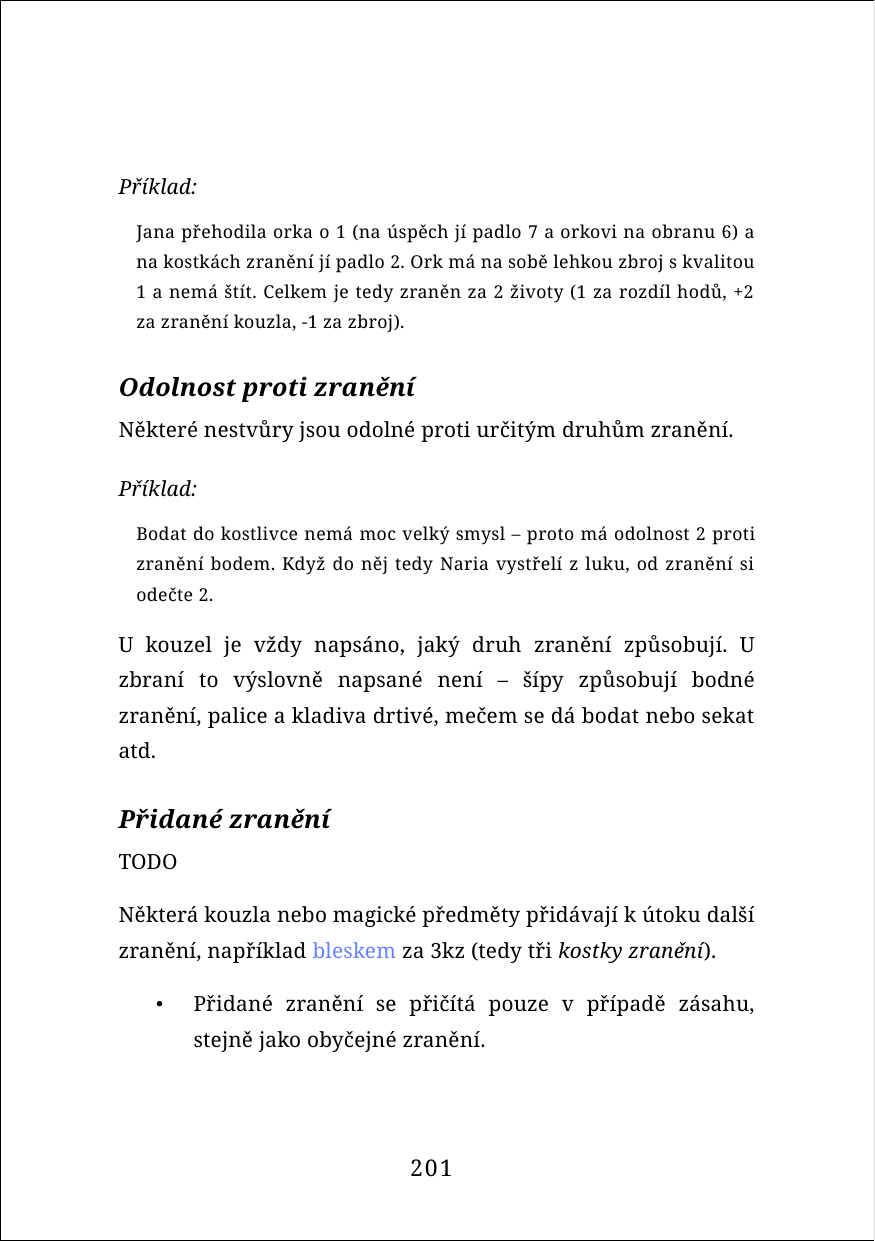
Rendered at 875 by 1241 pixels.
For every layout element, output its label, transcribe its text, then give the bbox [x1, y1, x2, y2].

subtitle Přidané zranění [118, 802, 756, 836]
text Bodat do kostlivce nemá moc velký smysl – proto má odolnost 2 proti zranění bodem. Když do něj tedy Naria vystřelí z luku, od zranění si odečte 2. [136, 522, 756, 606]
list Přidané zranění se přičítá pouze v případě zásahu, stejně jako obyčejné zranění. [156, 989, 756, 1053]
text Jana přehodila orka o 1 (na úspěch jí padlo 7 a orkovi na obranu 6) a na kostkách zranění jí padlo 2. Ork má na sobě lehkou zbroj s kvalitou 1 a nemá štít. Celkem je tedy zraněn za 2 životy (1 za rozdíl hodů, +2 za zranění kouzla, -1 za zbroj). [136, 219, 756, 334]
text TODO [118, 847, 756, 876]
text Některé nestvůry jsou odolné proti určitým druhům zranění. [118, 415, 756, 444]
text U kouzel je vždy napsáno, jaký druh zranění způsobují. U zbraní to výslovně napsané není – šípy způsobují bodné zranění, palice a kladiva drtivé, mečem se dá bodat nebo sekat atd. [118, 630, 756, 765]
subtitle Odolnost proti zranění [118, 369, 756, 403]
text Příklad: [118, 172, 756, 200]
text Příklad: [118, 474, 756, 503]
text Některá kouzla nebo magické předměty přidávají k útoku další zranění, například bleskem za 3kz (tedy tři kostky zranění). [118, 901, 756, 964]
